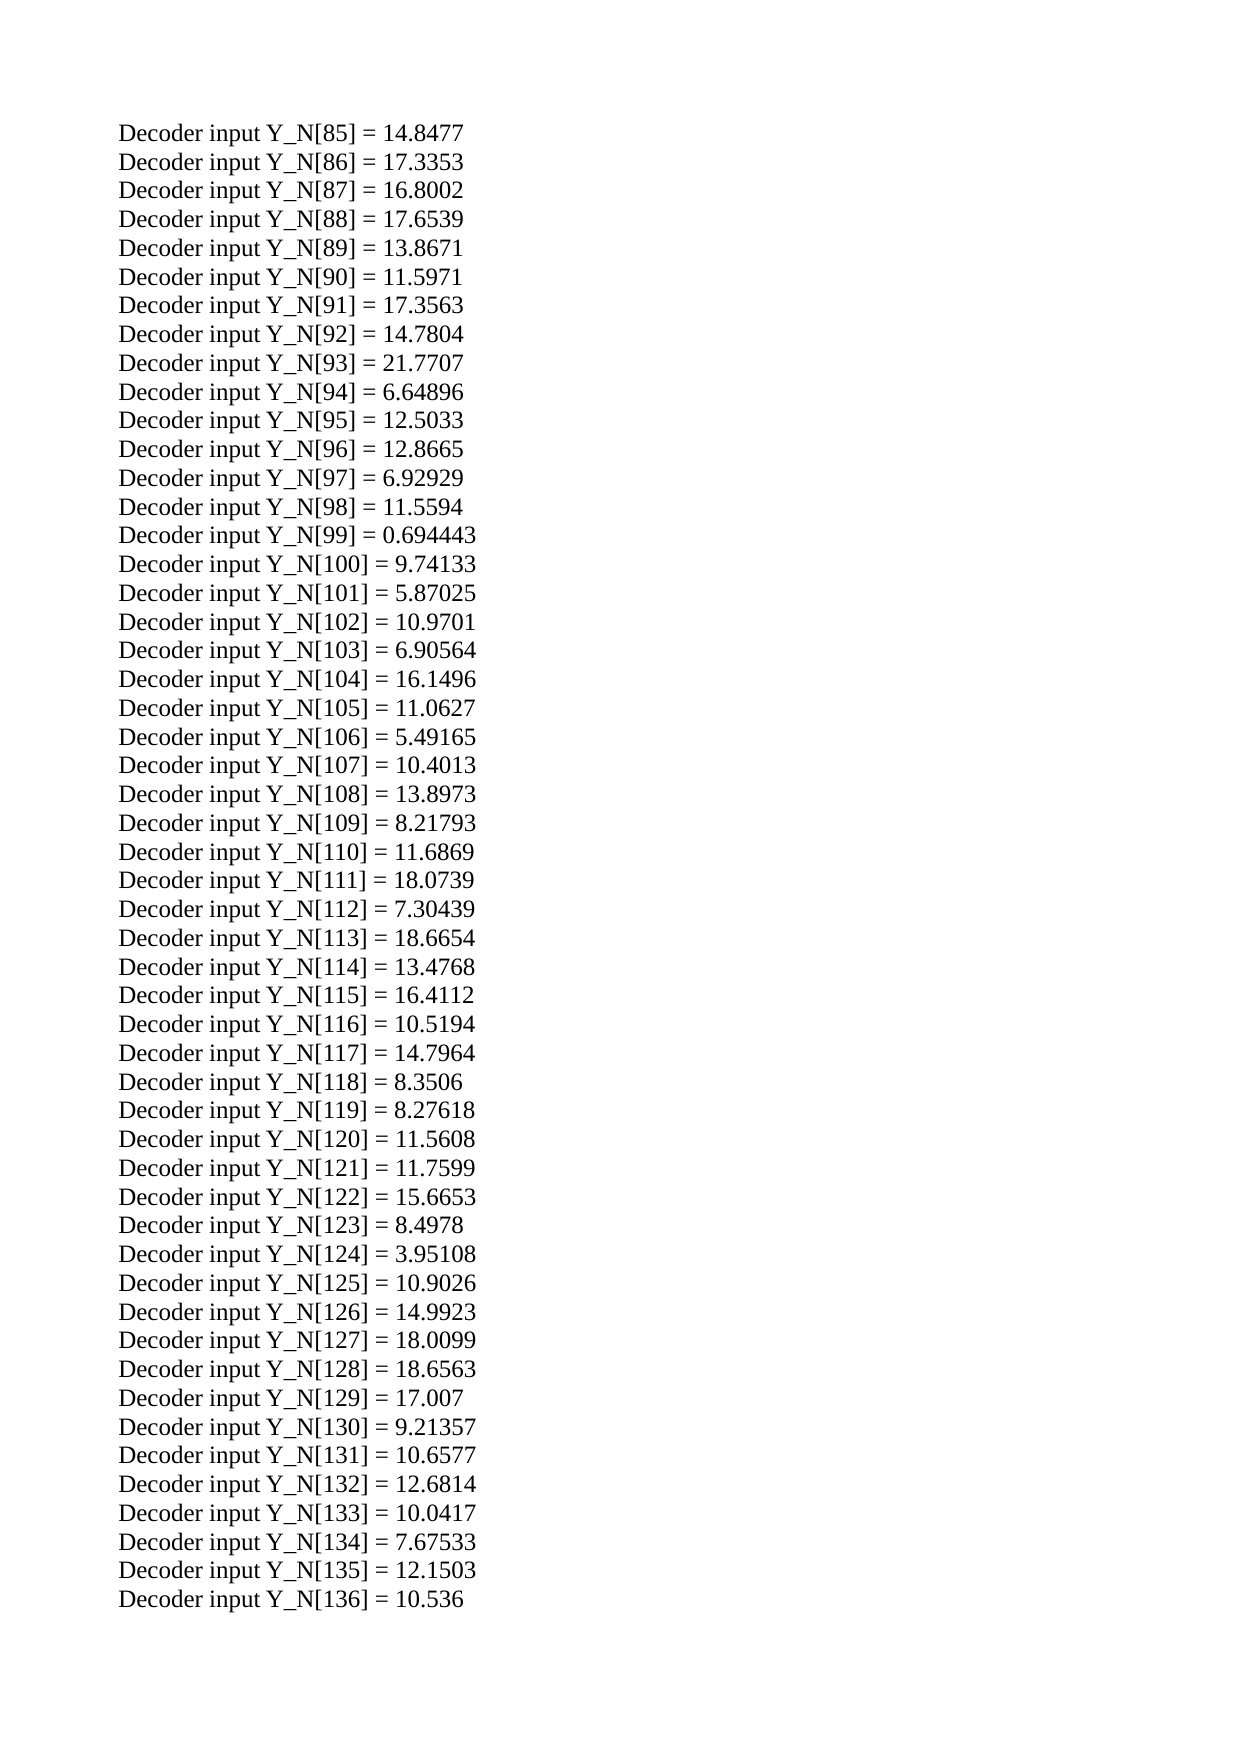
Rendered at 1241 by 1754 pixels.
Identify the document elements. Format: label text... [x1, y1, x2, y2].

text Decoder input Y_N[136] = 10.536 [118, 1584, 1122, 1613]
text Decoder input Y_N[130] = 9.21357 [118, 1412, 1122, 1441]
text Decoder input Y_N[101] = 5.87025 [118, 578, 1122, 607]
text Decoder input Y_N[90] = 11.5971 [118, 262, 1122, 291]
text Decoder input Y_N[112] = 7.30439 [118, 894, 1122, 923]
text Decoder input Y_N[98] = 11.5594 [118, 492, 1122, 521]
text Decoder input Y_N[87] = 16.8002 [118, 176, 1122, 204]
text Decoder input Y_N[124] = 3.95108 [118, 1239, 1122, 1268]
text Decoder input Y_N[128] = 18.6563 [118, 1354, 1122, 1383]
text Decoder input Y_N[135] = 12.1503 [118, 1556, 1122, 1584]
text Decoder input Y_N[123] = 8.4978 [118, 1211, 1122, 1239]
text Decoder input Y_N[119] = 8.27618 [118, 1096, 1122, 1124]
text Decoder input Y_N[132] = 12.6814 [118, 1469, 1122, 1498]
text Decoder input Y_N[111] = 18.0739 [118, 866, 1122, 894]
text Decoder input Y_N[120] = 11.5608 [118, 1124, 1122, 1153]
text Decoder input Y_N[104] = 16.1496 [118, 664, 1122, 693]
text Decoder input Y_N[129] = 17.007 [118, 1383, 1122, 1412]
text Decoder input Y_N[134] = 7.67533 [118, 1527, 1122, 1556]
text Decoder input Y_N[95] = 12.5033 [118, 406, 1122, 434]
text Decoder input Y_N[97] = 6.92929 [118, 463, 1122, 492]
text Decoder input Y_N[118] = 8.3506 [118, 1067, 1122, 1096]
text Decoder input Y_N[122] = 15.6653 [118, 1182, 1122, 1211]
text Decoder input Y_N[125] = 10.9026 [118, 1268, 1122, 1297]
text Decoder input Y_N[85] = 14.8477 [118, 118, 1122, 147]
text Decoder input Y_N[89] = 13.8671 [118, 233, 1122, 262]
text Decoder input Y_N[105] = 11.0627 [118, 693, 1122, 722]
text Decoder input Y_N[114] = 13.4768 [118, 952, 1122, 981]
text Decoder input Y_N[115] = 16.4112 [118, 981, 1122, 1009]
text Decoder input Y_N[107] = 10.4013 [118, 751, 1122, 779]
text Decoder input Y_N[86] = 17.3353 [118, 147, 1122, 176]
text Decoder input Y_N[117] = 14.7964 [118, 1038, 1122, 1067]
text Decoder input Y_N[108] = 13.8973 [118, 779, 1122, 808]
text Decoder input Y_N[106] = 5.49165 [118, 722, 1122, 751]
text Decoder input Y_N[127] = 18.0099 [118, 1326, 1122, 1354]
text Decoder input Y_N[110] = 11.6869 [118, 837, 1122, 866]
text Decoder input Y_N[94] = 6.64896 [118, 377, 1122, 406]
text Decoder input Y_N[93] = 21.7707 [118, 348, 1122, 377]
text Decoder input Y_N[113] = 18.6654 [118, 923, 1122, 952]
text Decoder input Y_N[99] = 0.694443 [118, 521, 1122, 549]
text Decoder input Y_N[121] = 11.7599 [118, 1153, 1122, 1182]
text Decoder input Y_N[126] = 14.9923 [118, 1297, 1122, 1326]
text Decoder input Y_N[131] = 10.6577 [118, 1441, 1122, 1469]
text Decoder input Y_N[133] = 10.0417 [118, 1498, 1122, 1527]
text Decoder input Y_N[100] = 9.74133 [118, 549, 1122, 578]
text Decoder input Y_N[92] = 14.7804 [118, 319, 1122, 348]
text Decoder input Y_N[103] = 6.90564 [118, 636, 1122, 664]
text Decoder input Y_N[116] = 10.5194 [118, 1009, 1122, 1038]
text Decoder input Y_N[102] = 10.9701 [118, 607, 1122, 636]
text Decoder input Y_N[88] = 17.6539 [118, 204, 1122, 233]
text Decoder input Y_N[91] = 17.3563 [118, 291, 1122, 319]
text Decoder input Y_N[109] = 8.21793 [118, 808, 1122, 837]
text Decoder input Y_N[96] = 12.8665 [118, 434, 1122, 463]
